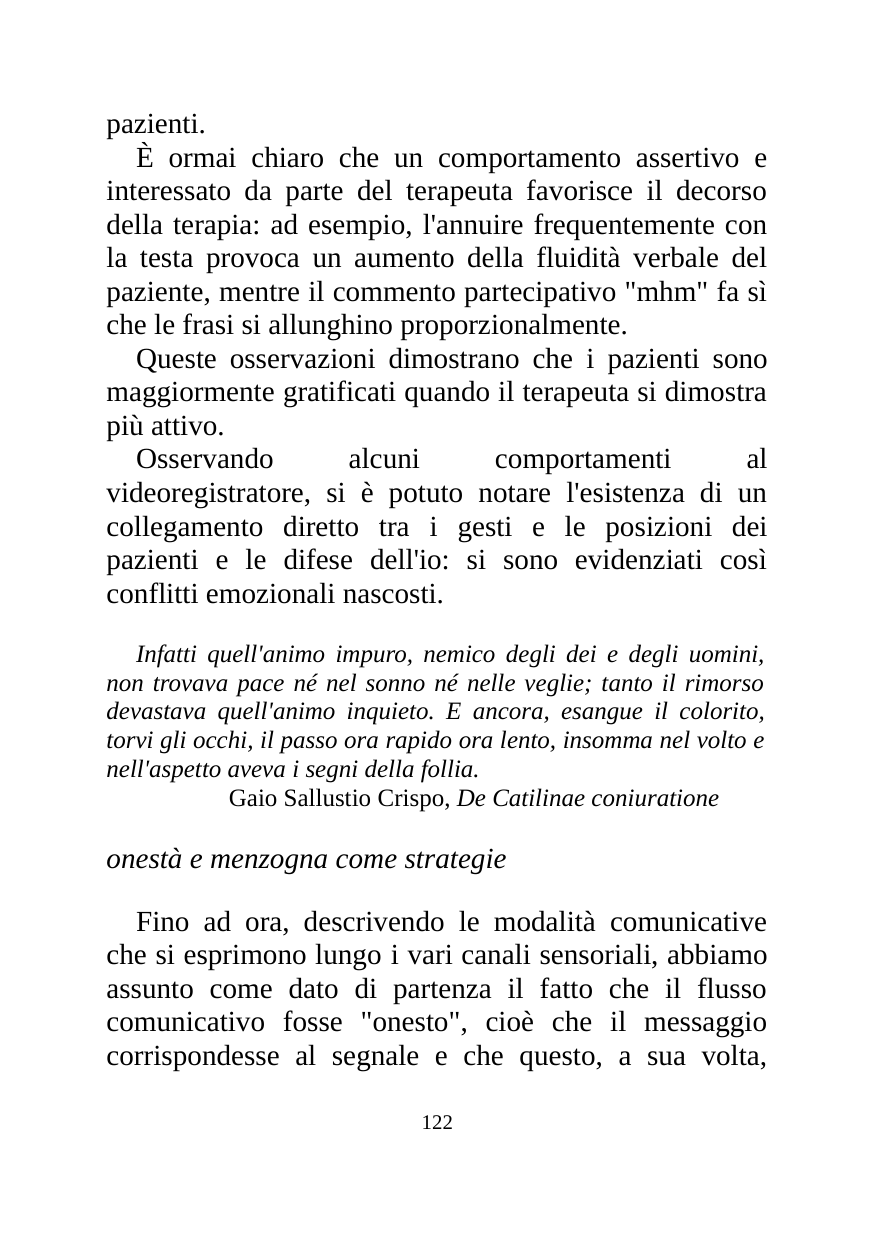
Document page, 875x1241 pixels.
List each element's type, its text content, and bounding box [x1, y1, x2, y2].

text Queste osservazioni dimostrano che i pazienti sono maggiormente gratificati quando il terapeuta si dimostra più attivo. [106, 341, 768, 442]
text È ormai chiaro che un comportamento assertivo e interessato da parte del terapeuta favorisce il decorso della terapia: ad esempio, l'annuire frequentemente con la testa provoca un aumento della fluidità verbale del paziente, mentre il commento partecipativo "mhm" fa sì che le frasi si allunghino proporzionalmente. [106, 140, 768, 341]
text Osservando alcuni comportamenti al videoregistratore, si è potuto notare l'esistenza di un collegamento diretto tra i gesti e le posizioni dei pazienti e le difese dell'io: si sono evidenziati così conflitti emozionali nascosti. [106, 442, 768, 609]
text Infatti quell'animo impuro, nemico degli dei e degli uomini, non trovava pace né nel sonno né nelle veglie; tanto il rimorso devastava quell'animo inquieto. E ancora, esangue il colorito, torvi gli occhi, il passo ora rapido ora lento, insomma nel volto e nell'aspetto aveva i segni della follia. [106, 639, 768, 783]
text pazienti. [106, 106, 768, 140]
text Gaio Sallustio Crispo, De Catilinae coniuratione [229, 783, 768, 811]
text Fino ad ora, descrivendo le modalità comunicative che si esprimono lungo i vari canali sensoriali, abbiamo assunto come dato di partenza il fatto che il flusso comunicativo fosse "onesto", cioè che il messaggio corrispondesse al segnale e che questo, a sua volta, [106, 904, 768, 1072]
subtitle onestà e menzogna come strategie [106, 841, 768, 874]
